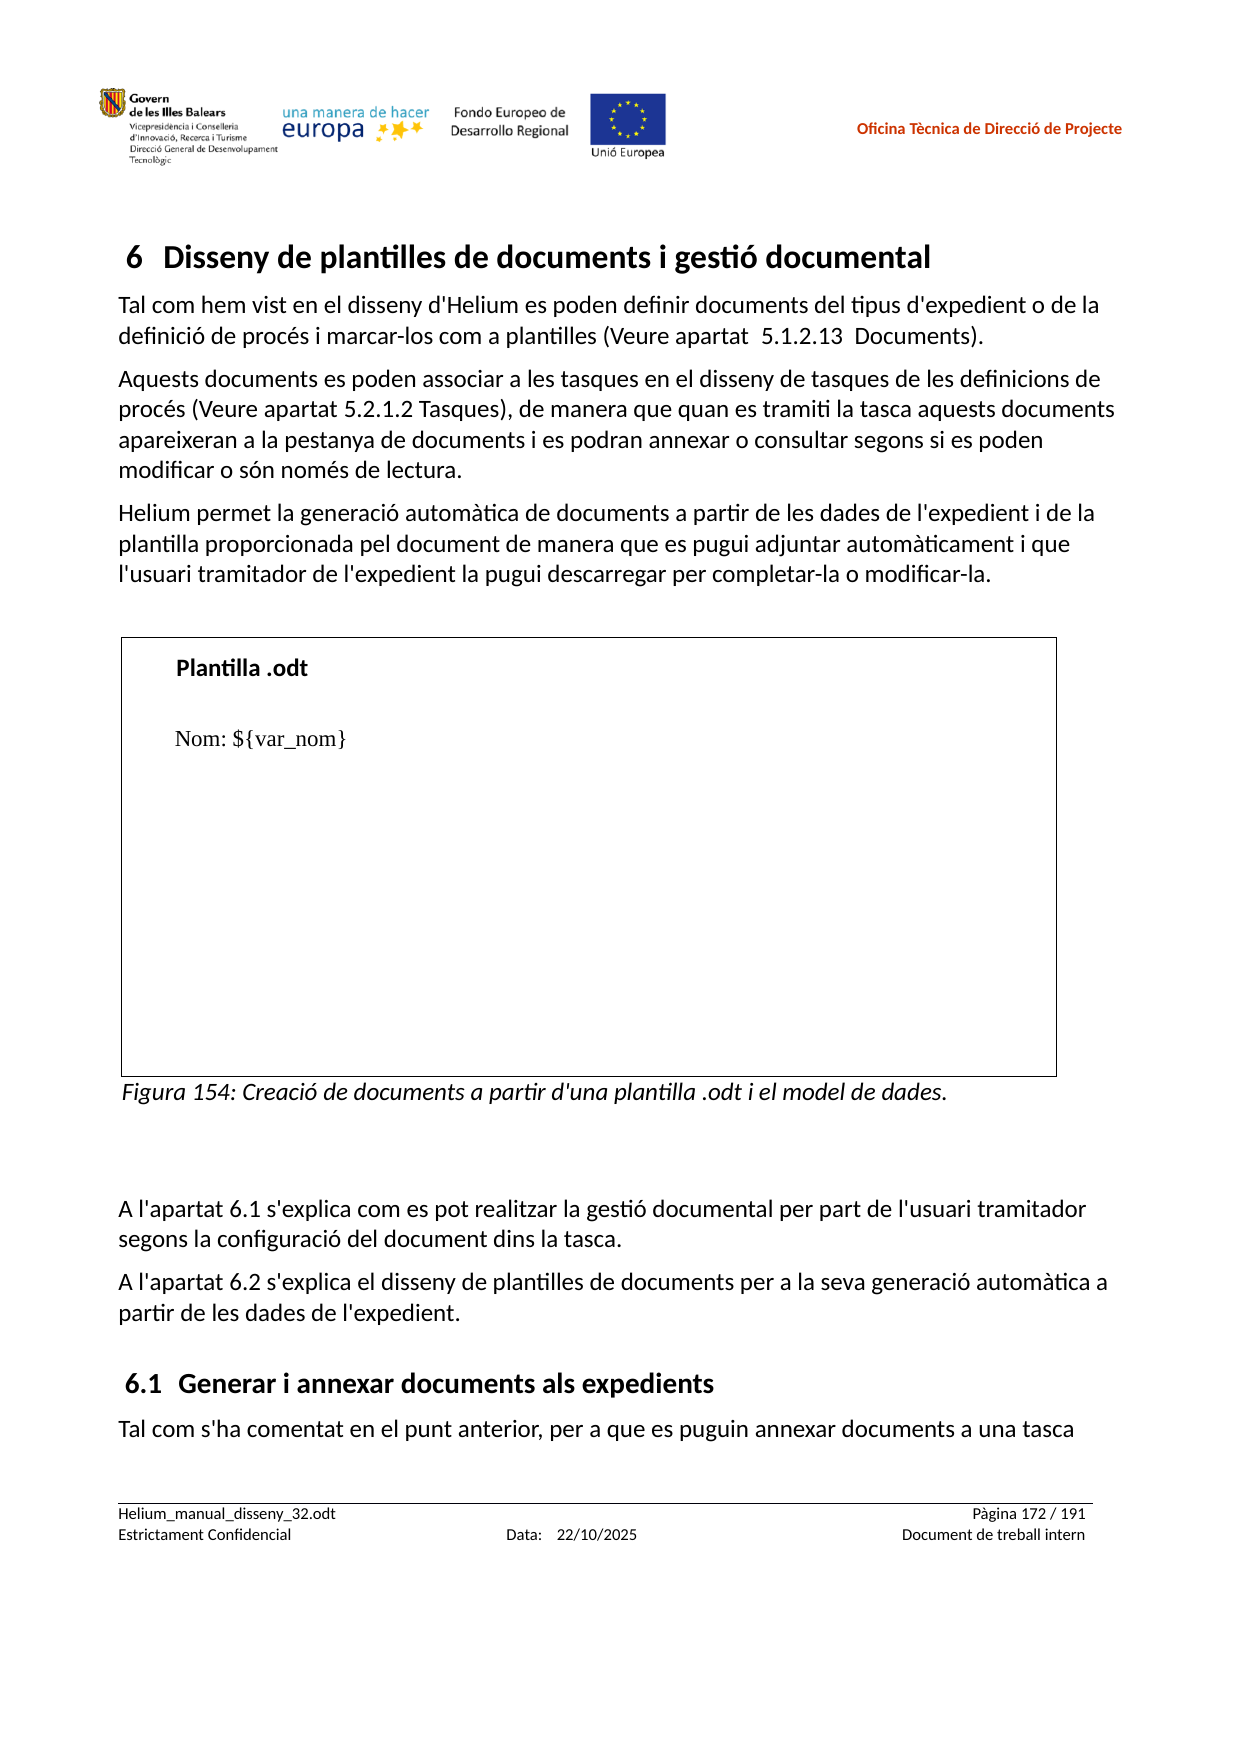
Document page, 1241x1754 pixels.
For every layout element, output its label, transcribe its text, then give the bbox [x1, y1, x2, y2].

text Tal com hem vist en el disseny d'Helium es poden definir documents del tipus d'expedient o de la definició de procés i marcar-los com a plantilles (Veure apartat 5.1.2.13 Documents). [118, 289, 1122, 350]
text Figura 154: Creació de documents a partir d'una plantilla .odt i el model de dades. [122, 650, 1097, 1107]
subtitle Generar i annexar documents als expedients [118, 1365, 1122, 1401]
text Aquests documents es poden associar a les tasques en el disseny de tasques de les definicions de procés (Veure apartat 5.2.1.2 Tasques), de manera que quan es tramiti la tasca aquests documents apareixeran a la pestanya de documents i es podran annexar o consultar segons si es poden modificar o són només de lectura. [118, 363, 1122, 485]
text A l'apartat 6.1 s'explica com es pot realitzar la gestió documental per part de l'usuari tramitador segons la configuració del document dins la tasca. [118, 1193, 1122, 1254]
text Tal com s'ha comentat en el punt anterior, per a que es puguin annexar documents a una tasca [118, 1413, 1122, 1444]
subtitle Disseny de plantilles de documents i gestió documental [118, 236, 1122, 277]
picture [99, 87, 668, 166]
text A l'apartat 6.2 s'explica el disseny de plantilles de documents per a la seva generació automàtica a partir de les dades de l'expedient. [118, 1266, 1122, 1327]
text Helium permet la generació automàtica de documents a partir de les dades de l'expedient i de la plantilla proporcionada pel document de manera que es pugui adjuntar automàticament i que l'usuari tramitador de l'expedient la pugui descarregar per completar-la o modificar-la. [118, 497, 1122, 589]
